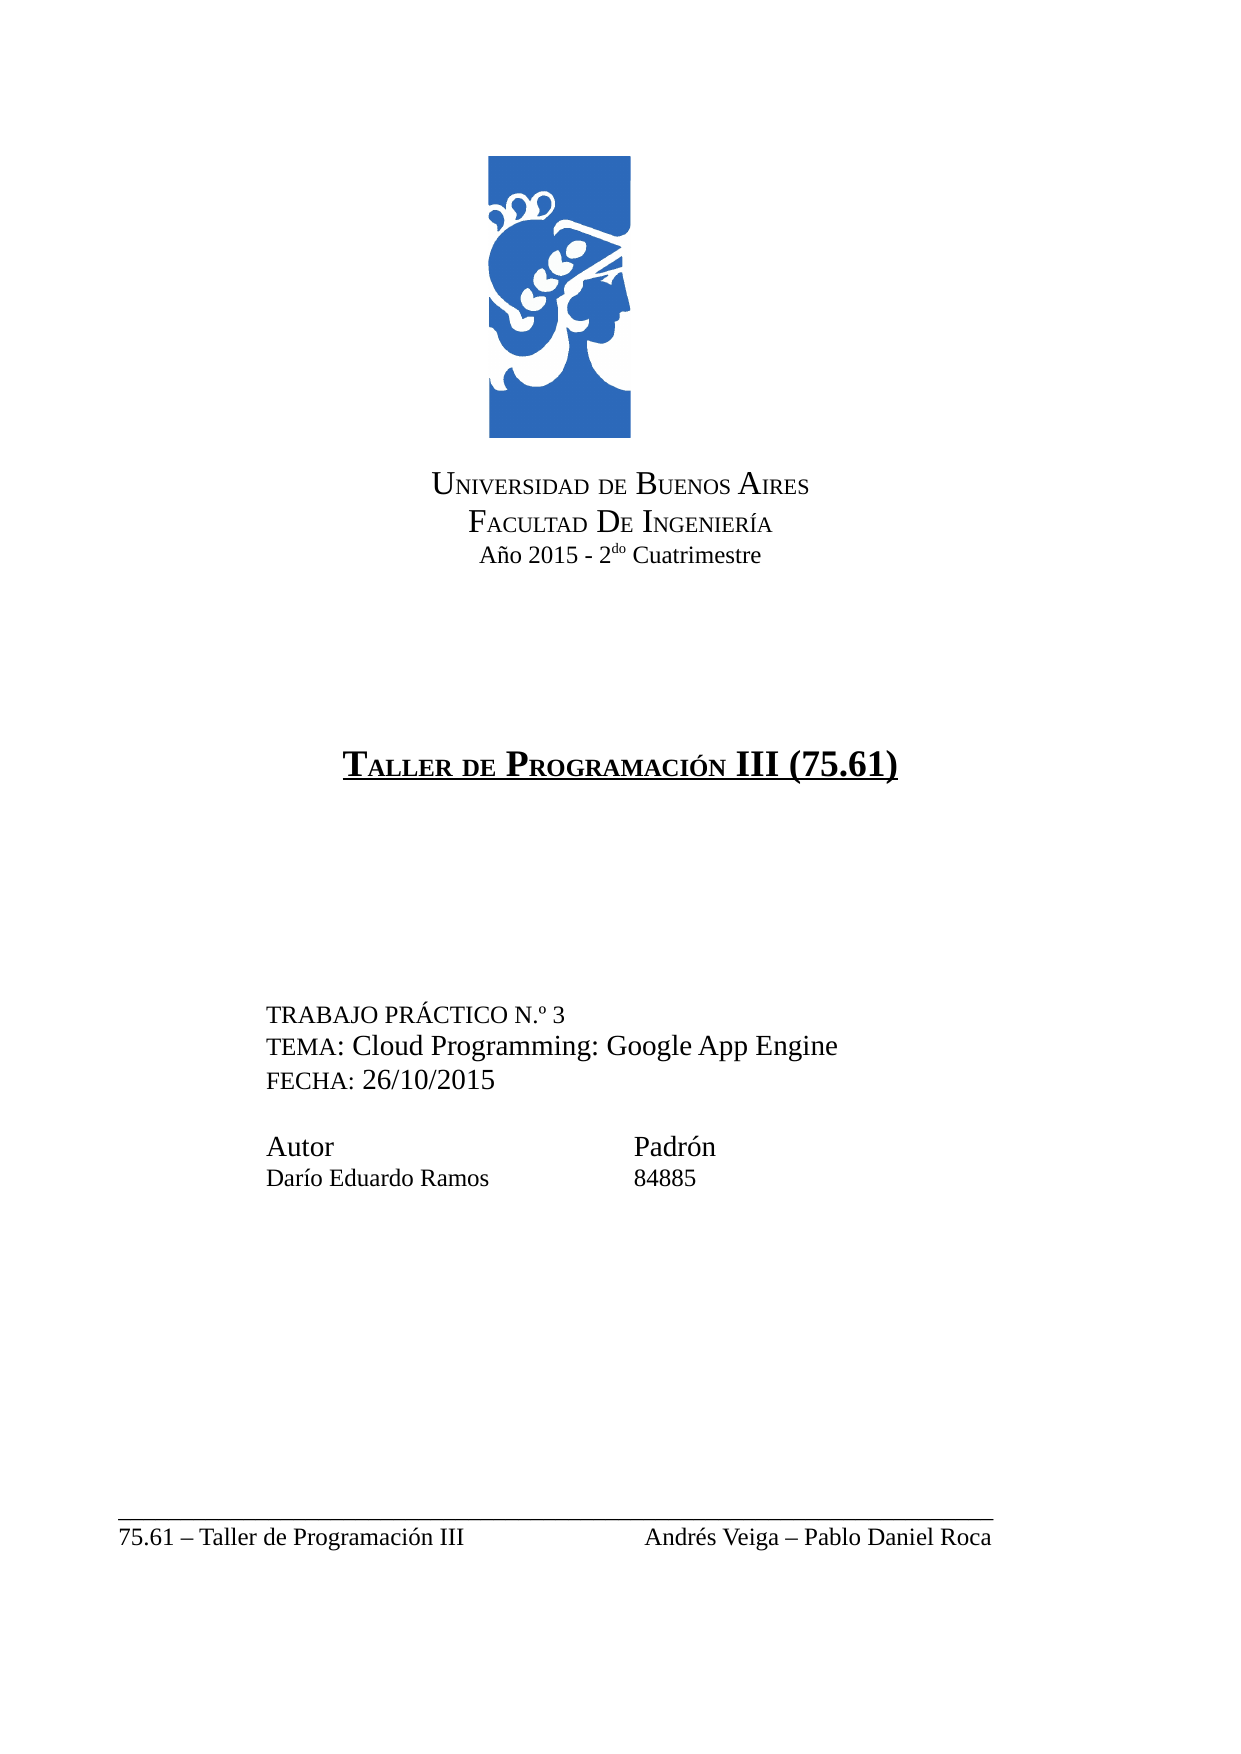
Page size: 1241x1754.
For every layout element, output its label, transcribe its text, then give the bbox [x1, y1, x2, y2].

text Taller de Programación III (75.61) [118, 741, 1122, 784]
text Darío Eduardo Ramos 84885 [266, 1163, 1122, 1191]
text Año 2015 - 2do Cuatrimestre [118, 540, 1122, 568]
text Universidad de Buenos Aires [118, 463, 1122, 501]
text ______________________________________________________________________ [118, 1494, 1122, 1522]
text FECHA: 26/10/2015 [266, 1062, 1122, 1096]
picture [488, 156, 631, 438]
text TRABAJO PRÁCTICO N.º 3 [266, 1000, 1122, 1028]
text Facultad De Ingeniería [118, 501, 1122, 540]
text 75.61 – Taller de Programación III Andrés Veiga – Pablo Daniel Roca [118, 1522, 1122, 1551]
text Autor Padrón [266, 1129, 1122, 1163]
text TEMA: Cloud Programming: Google App Engine [266, 1028, 1122, 1062]
